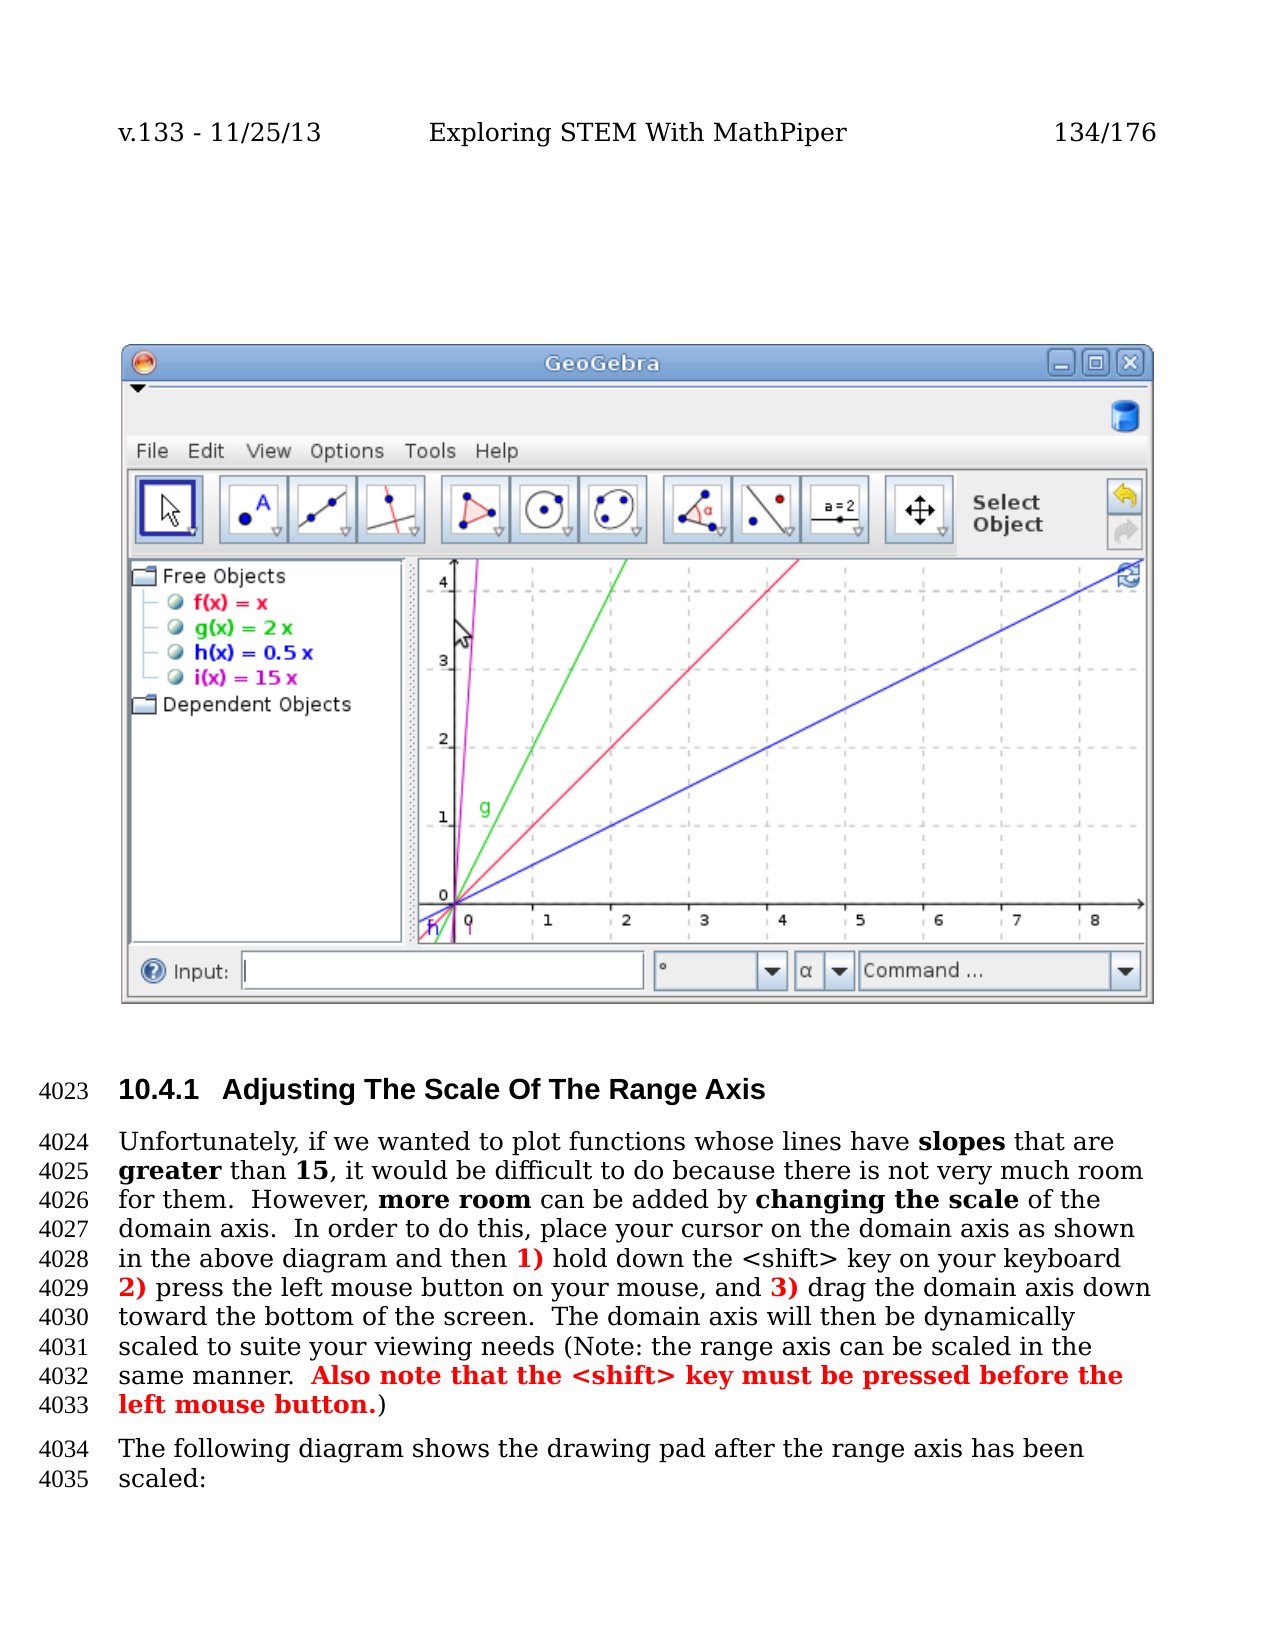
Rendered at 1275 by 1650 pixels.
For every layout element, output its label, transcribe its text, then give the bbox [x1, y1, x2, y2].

picture [121, 344, 1154, 1004]
text Unfortunately, if we wanted to plot functions whose lines have slopes that are greater than 15, it would be difficult to do because there is not very much room for them. However, more room can be added by changing the scale of the domain axis. In order to do this, place your cursor on the domain axis as shown in the above diagram and then 1) hold down the <shift> key on your keyboard 2) press the left mouse button on your mouse, and 3) drag the domain axis down toward the bottom of the screen. The domain axis will then be dynamically scaled to suite your viewing needs (Note: the range axis can be scaled in the same manner. Also note that the <shift> key must be pressed before the left mouse button.) [118, 1127, 1157, 1420]
subtitle Adjusting The Scale Of The Range Axis [118, 1072, 1157, 1106]
text The following diagram shows the drawing pad after the range axis has been scaled: [118, 1435, 1157, 1493]
